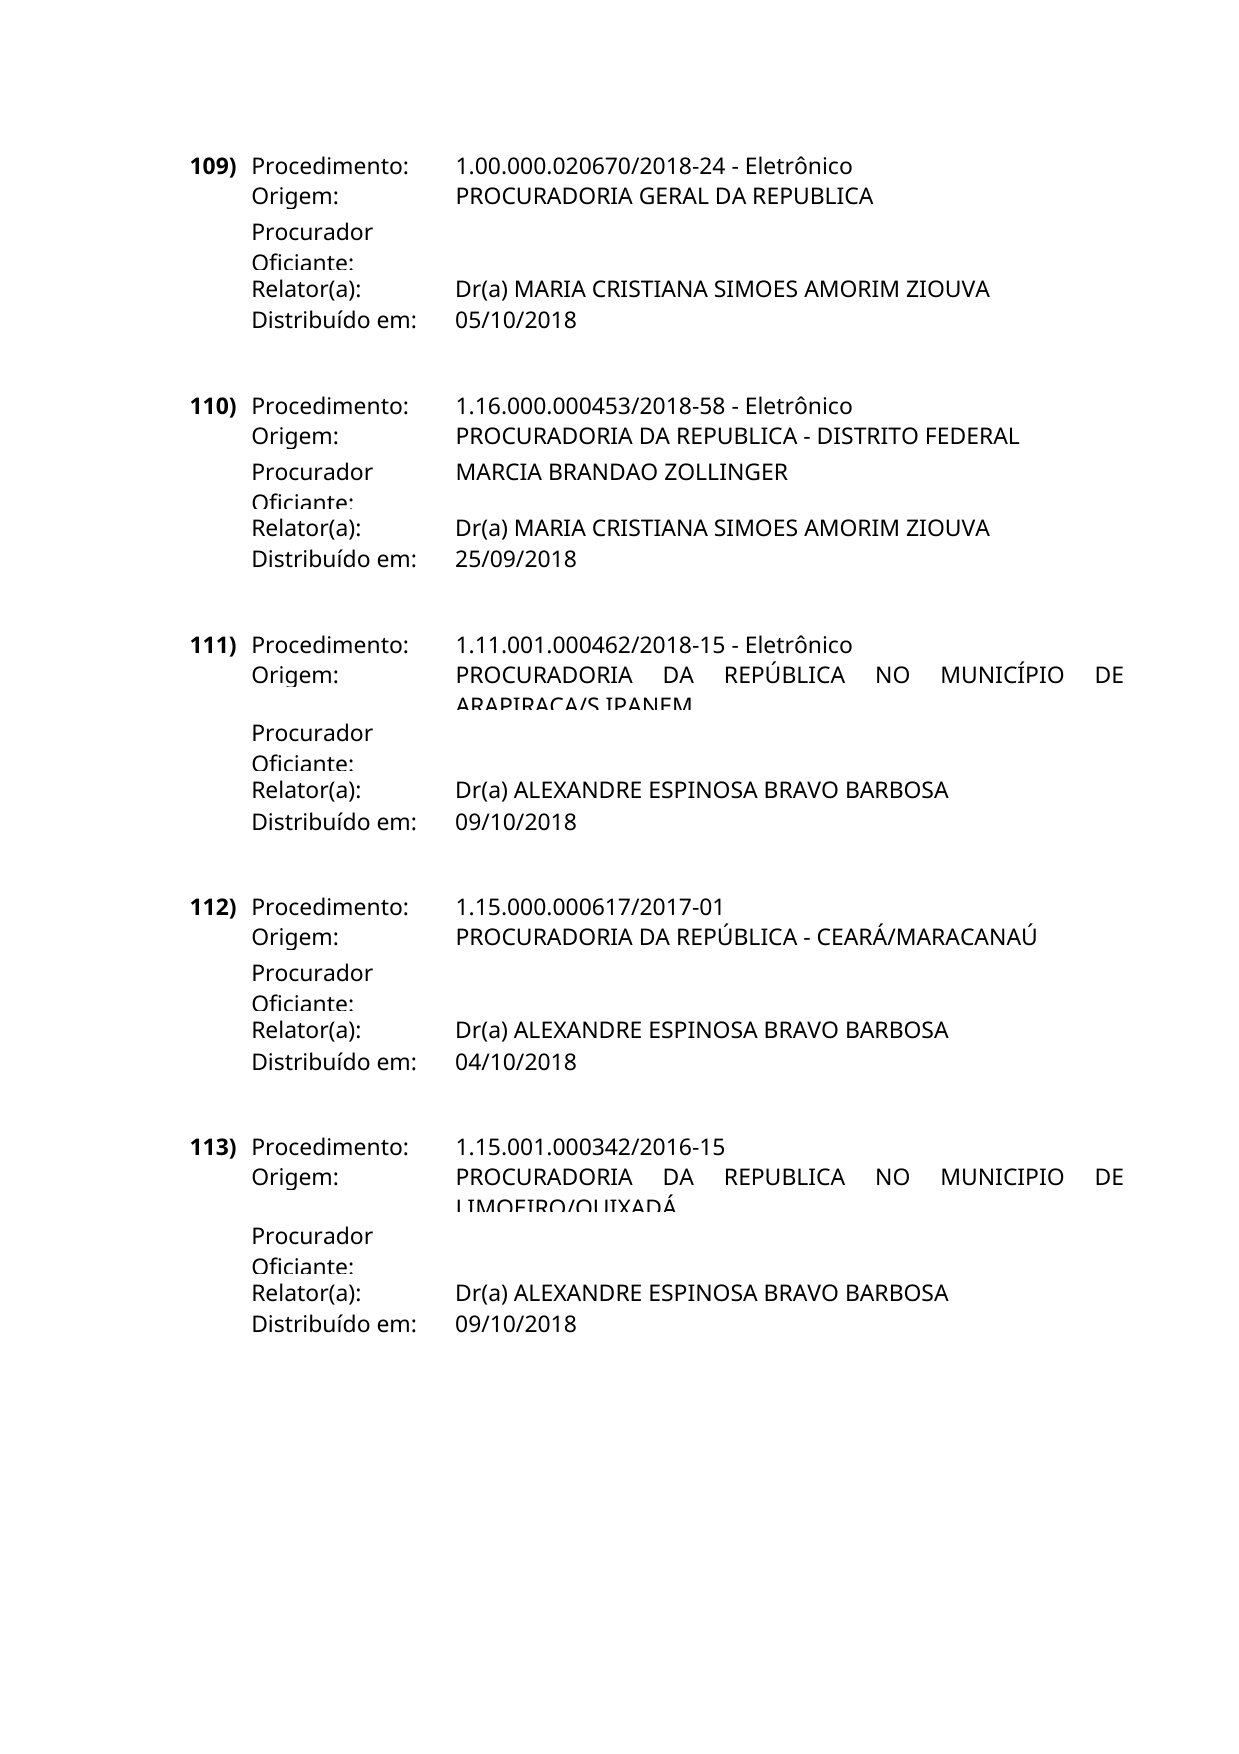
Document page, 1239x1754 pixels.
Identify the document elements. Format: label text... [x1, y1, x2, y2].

table_cell [1125, 659, 1239, 687]
table_cell [0, 717, 189, 771]
table_cell Procurador Oficiante: [251, 717, 455, 771]
table_cell [1125, 390, 1239, 418]
table_cell Procurador Oficiante: [251, 1220, 455, 1273]
table_cell [1125, 512, 1239, 542]
table_cell [189, 1046, 251, 1076]
table_cell [0, 150, 189, 178]
table_cell Procurador Oficiante: [251, 957, 455, 1011]
table_cell [1125, 420, 1239, 448]
table_cell Origem: [251, 1161, 455, 1189]
table_header [0, 0, 189, 150]
table_header Dr(a) MARIA CRISTIANA SIMOES AMORIM ZIOUVA [455, 273, 1122, 302]
table_cell [1125, 1046, 1239, 1076]
table_header Distribuído em: [251, 806, 455, 834]
table_cell Procurador Oficiante: [251, 456, 455, 508]
table_cell [189, 305, 251, 334]
table_cell [189, 806, 251, 836]
table_cell [455, 957, 1124, 1011]
table_cell [0, 335, 189, 390]
table_cell [455, 1076, 1124, 1131]
table_cell [0, 1014, 189, 1044]
table_cell Procedimento: [251, 150, 455, 178]
table_cell [1125, 573, 1239, 628]
table_cell Origem: [251, 180, 455, 208]
table_cell 1.16.000.000453/2018-58 - Eletrônico [455, 390, 1124, 418]
table_header Distribuído em: [251, 1308, 455, 1337]
table_cell Procedimento: [251, 390, 455, 418]
table_cell [0, 806, 189, 836]
table_cell [1125, 216, 1239, 270]
table_cell [1125, 957, 1239, 1011]
table_header [1125, 0, 1239, 150]
table_cell [189, 1308, 251, 1338]
table_cell [0, 449, 189, 456]
table_cell [1125, 305, 1239, 334]
table_header 09/10/2018 [455, 806, 1122, 834]
table_cell [0, 1212, 189, 1219]
table_cell [0, 950, 189, 957]
table_cell [251, 836, 455, 891]
table_cell [1125, 456, 1239, 507]
table_header Dr(a) MARIA CRISTIANA SIMOES AMORIM ZIOUVA [455, 512, 1122, 540]
table_cell [1125, 150, 1239, 178]
table_cell [189, 180, 251, 208]
table_cell [1125, 1220, 1239, 1273]
table_cell [0, 659, 189, 687]
table_cell 109) [189, 150, 251, 178]
table_cell [455, 449, 1124, 456]
table_cell [0, 774, 189, 804]
table_header Dr(a) ALEXANDRE ESPINOSA BRAVO BARBOSA [455, 774, 1122, 803]
table_cell PROCURADORIA DA REPÚBLICA - CEARÁ/MARACANAÚ [455, 921, 1124, 949]
table_cell [455, 717, 1124, 771]
table_cell [455, 573, 1124, 628]
table_cell 111) [189, 629, 251, 657]
table_cell [189, 273, 251, 303]
table_cell [189, 456, 251, 507]
table_cell [189, 921, 251, 949]
table_cell [189, 420, 251, 448]
table_cell 110) [189, 390, 251, 418]
table_header 05/10/2018 [455, 305, 1122, 333]
table_cell [1125, 836, 1239, 891]
table_cell [0, 305, 189, 334]
table_cell [455, 335, 1124, 390]
table_cell [0, 573, 189, 628]
table_cell [189, 209, 251, 216]
table_cell [1125, 180, 1239, 208]
table_header [455, 0, 1124, 150]
table_cell [1125, 717, 1239, 771]
table_cell [189, 1190, 251, 1212]
table_cell [1125, 335, 1239, 390]
table_cell [0, 836, 189, 891]
table_cell [0, 216, 189, 270]
table_cell [0, 891, 189, 919]
table_header Dr(a) ALEXANDRE ESPINOSA BRAVO BARBOSA [455, 1277, 1122, 1305]
table_cell [189, 1014, 251, 1044]
table_cell [455, 1220, 1124, 1273]
table_cell [1125, 1308, 1239, 1338]
table_cell [0, 957, 189, 1011]
table_cell [251, 950, 455, 957]
table_cell [455, 836, 1124, 891]
table_cell Origem: [251, 921, 455, 949]
table_header Dr(a) ALEXANDRE ESPINOSA BRAVO BARBOSA [455, 1014, 1122, 1043]
table_header 04/10/2018 [455, 1046, 1122, 1074]
table_cell [1125, 209, 1239, 216]
table_cell [0, 1046, 189, 1076]
table_cell [0, 921, 189, 949]
table_cell [189, 1277, 251, 1307]
table_cell [189, 950, 251, 957]
table_cell [1125, 891, 1239, 919]
table_cell [189, 659, 251, 687]
table_cell [1125, 921, 1239, 949]
table_cell [189, 216, 251, 270]
table_cell [0, 629, 189, 657]
table_cell [189, 335, 251, 390]
table_cell 1.00.000.020670/2018-24 - Eletrônico [455, 150, 1124, 178]
table_cell [0, 1308, 189, 1338]
table_header Relator(a): [251, 273, 455, 302]
table_cell Procedimento: [251, 629, 455, 657]
table_cell [1125, 629, 1239, 657]
table_cell PROCURADORIA DA REPUBLICA - DISTRITO FEDERAL [455, 420, 1124, 448]
table_header [189, 0, 251, 150]
table_cell [1125, 273, 1239, 303]
table_header Distribuído em: [251, 1046, 455, 1074]
table_header Relator(a): [251, 774, 455, 803]
table_header Relator(a): [251, 512, 455, 540]
table_cell [0, 209, 189, 216]
table_cell [189, 774, 251, 804]
table_cell [251, 449, 455, 456]
table_cell [251, 1190, 455, 1212]
table_cell [189, 1212, 251, 1219]
table_cell [189, 957, 251, 1011]
table_cell PROCURADORIA GERAL DA REPUBLICA [455, 180, 1124, 208]
table_cell [189, 1076, 251, 1131]
table_cell [455, 216, 1124, 270]
table_cell [189, 543, 251, 573]
table_cell [0, 512, 189, 542]
table_cell [455, 209, 1124, 216]
table_cell Procurador Oficiante: [251, 216, 455, 270]
table_cell [251, 573, 455, 628]
table_cell [1125, 1014, 1239, 1044]
table_cell 112) [189, 891, 251, 919]
table_cell [189, 449, 251, 456]
table_cell 1.15.001.000342/2016-15 [455, 1131, 1124, 1159]
table_cell Origem: [251, 659, 455, 687]
table_cell [1125, 774, 1239, 804]
table_cell [0, 543, 189, 573]
table_cell 113) [189, 1131, 251, 1159]
table_cell [0, 180, 189, 208]
table_cell [0, 390, 189, 418]
table_cell PROCURADORIA DA REPÚBLICA NO MUNICÍPIO DE ARAPIRACA/S IPANEM [455, 659, 1124, 709]
table_cell [189, 710, 251, 717]
table_cell [1125, 1190, 1239, 1212]
table_header [251, 0, 455, 150]
table_cell [189, 836, 251, 891]
table_cell [455, 710, 1124, 717]
table_cell PROCURADORIA DA REPUBLICA NO MUNICIPIO DE LIMOEIRO/QUIXADÁ [455, 1161, 1124, 1212]
table_cell Origem: [251, 420, 455, 448]
table_cell [0, 456, 189, 507]
table_cell [1125, 1076, 1239, 1131]
table_cell [0, 1277, 189, 1307]
table_cell [251, 1212, 455, 1219]
table_cell [1125, 806, 1239, 836]
table_cell MARCIA BRANDAO ZOLLINGER [455, 456, 1124, 507]
table_cell [251, 335, 455, 390]
table_header 09/10/2018 [455, 1308, 1122, 1337]
table_cell [189, 687, 251, 709]
table_cell [251, 209, 455, 216]
table_header Relator(a): [251, 1277, 455, 1305]
table_cell [455, 950, 1124, 957]
table_cell [0, 687, 189, 709]
table_cell [1125, 687, 1239, 709]
table_cell [189, 512, 251, 542]
table_header Distribuído em: [251, 305, 455, 333]
table_header 25/09/2018 [455, 543, 1122, 572]
table_cell 1.11.001.000462/2018-15 - Eletrônico [455, 629, 1124, 657]
table_cell [0, 1161, 189, 1189]
table_cell [1125, 1277, 1239, 1307]
table_cell [0, 1190, 189, 1212]
table_header Distribuído em: [251, 543, 455, 572]
table_cell [455, 1212, 1124, 1219]
table_cell Procedimento: [251, 1131, 455, 1159]
table_cell [1125, 1131, 1239, 1159]
table_cell [0, 1076, 189, 1131]
table_cell [1125, 543, 1239, 573]
table_cell Procedimento: [251, 891, 455, 919]
table_cell [0, 1131, 189, 1159]
table_cell [251, 1076, 455, 1131]
table_cell [251, 687, 455, 709]
table_cell [189, 1220, 251, 1273]
table_cell [189, 717, 251, 771]
table_cell 1.15.000.000617/2017-01 [455, 891, 1124, 919]
table_cell [1125, 1212, 1239, 1219]
table_cell [189, 1161, 251, 1189]
table_cell [1125, 449, 1239, 456]
table_cell [1125, 950, 1239, 957]
table_header Relator(a): [251, 1014, 455, 1043]
table_cell [0, 420, 189, 448]
table_cell [0, 710, 189, 717]
table_cell [1125, 710, 1239, 717]
table_cell [189, 573, 251, 628]
table_cell [0, 273, 189, 303]
table_cell [1125, 1161, 1239, 1189]
table_cell [251, 710, 455, 717]
table_cell [0, 1220, 189, 1273]
